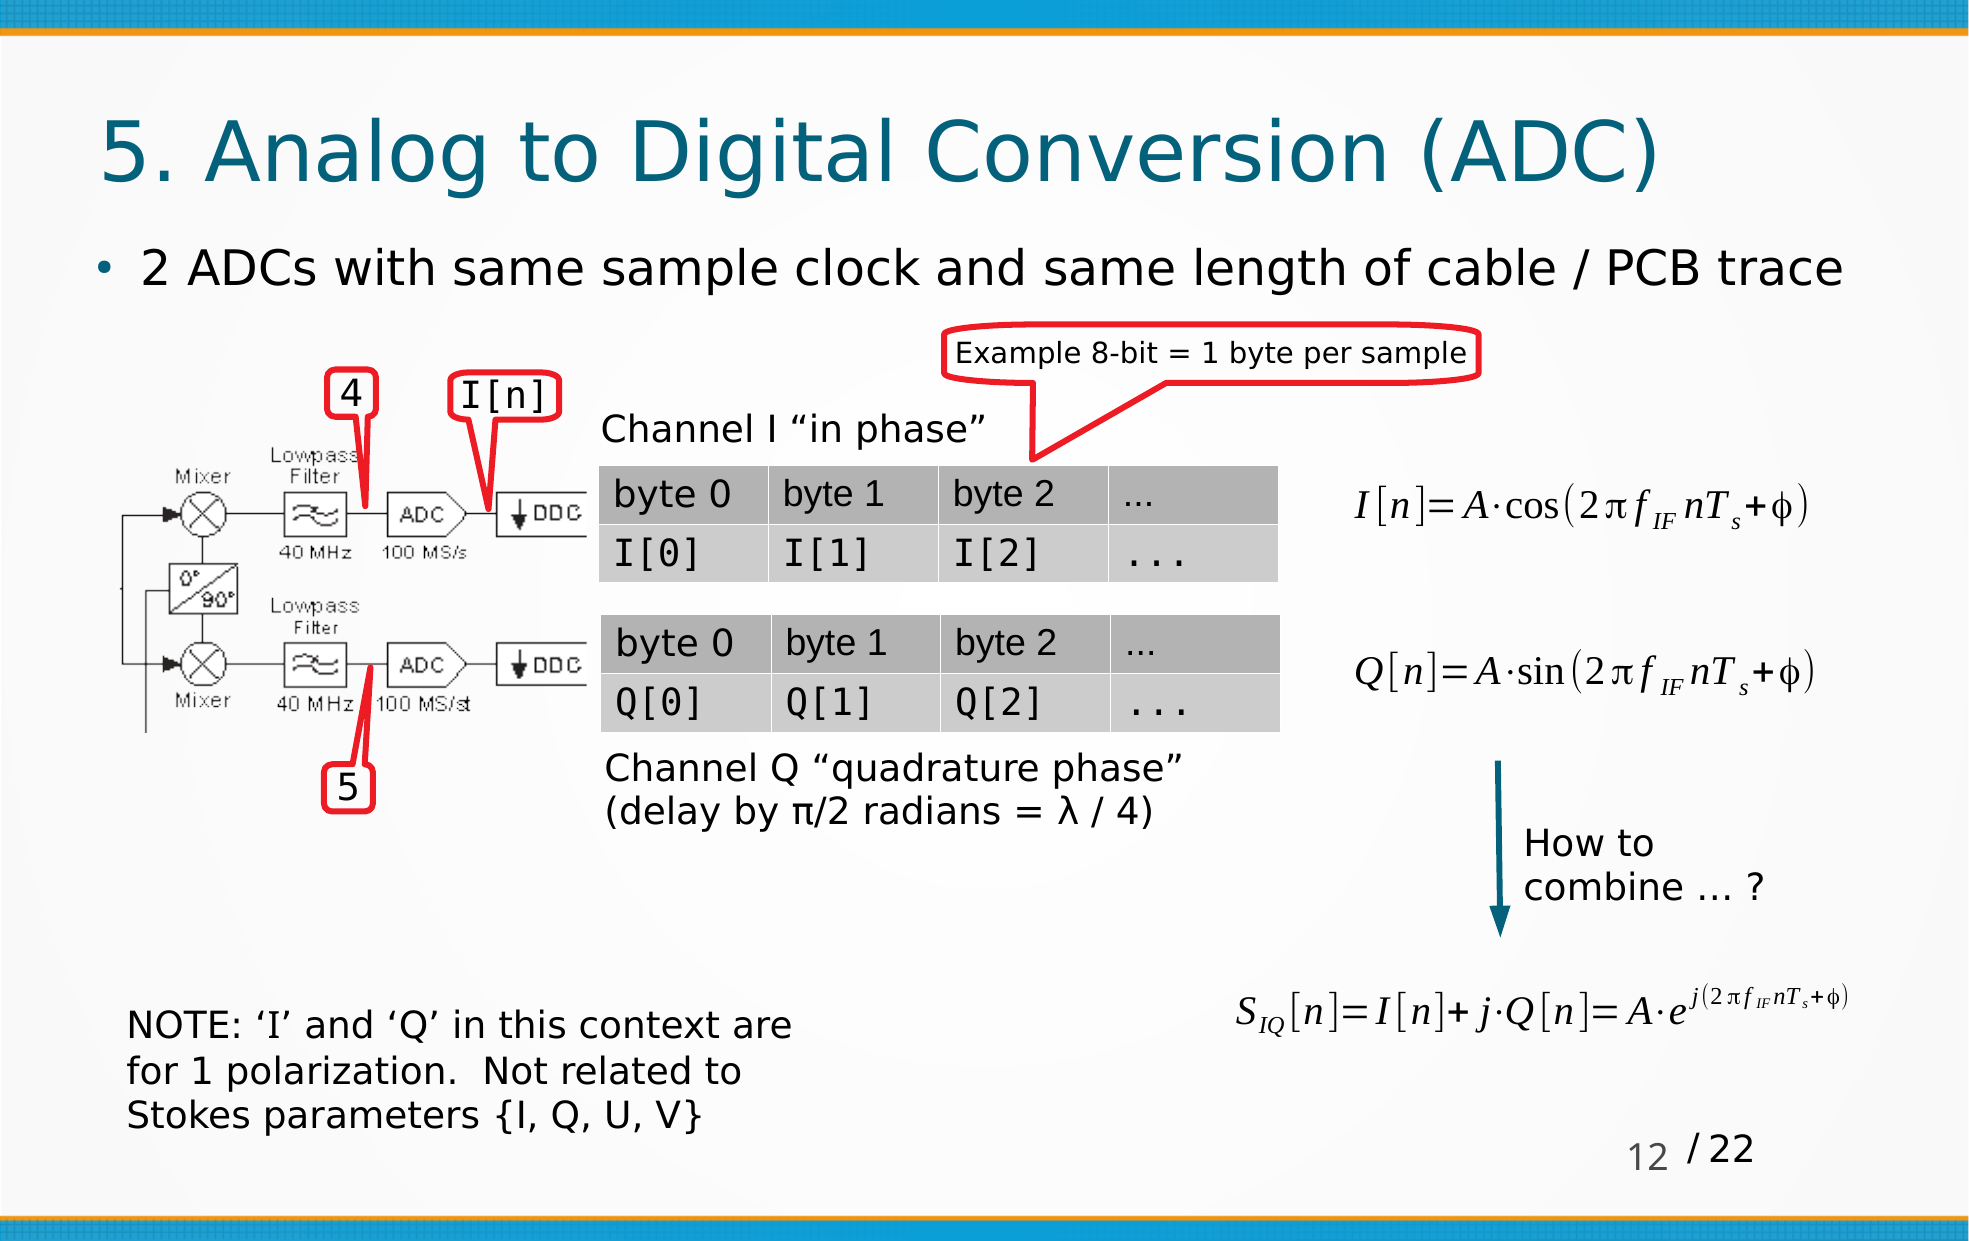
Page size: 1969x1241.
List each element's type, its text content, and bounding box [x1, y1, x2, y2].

table_header byte 1 [769, 466, 938, 524]
table_cell Q[1] [772, 674, 940, 732]
table_header byte 2 [939, 466, 1108, 524]
table_cell I[0] [599, 525, 768, 582]
table_header byte 2 [941, 615, 1110, 673]
text_box NOTE: ‘I’ and ‘Q’ in this context are for 1 polarization. Not related to Stokes parameters {I, Q, U, V} [120, 955, 814, 1181]
text_box Channel Q “quadrature phase” (delay by π/2 radians = λ / 4) [598, 697, 1380, 882]
table_cell I[1] [769, 525, 938, 582]
text_box 4 [327, 369, 376, 507]
picture [0, 0, 1969, 1241]
table_cell I[2] [939, 525, 1108, 582]
list 2 ADCs with same sample clock and same length of cable / PCB trace [80, 240, 1858, 348]
chart [1228, 981, 1856, 1040]
table_cell ... [1111, 674, 1280, 732]
text_box I[n] [450, 372, 560, 510]
title 5. Analog to Digital Conversion (ADC) [98, 49, 1870, 257]
table_cell Q[0] [601, 674, 771, 732]
table_header ... [1111, 615, 1280, 673]
table_header byte 0 [599, 466, 768, 524]
table_header ... [1109, 466, 1278, 524]
text_box Channel I “in phase” [594, 365, 1171, 493]
text_box How to combine … ? [1517, 779, 1784, 952]
text_box Example 8-bit = 1 byte per sample [944, 324, 1479, 460]
chart [1346, 482, 1816, 535]
text_box 5 [323, 667, 373, 812]
table_cell Q[2] [941, 674, 1110, 732]
table_header byte 0 [601, 615, 771, 673]
chart [1347, 647, 1823, 700]
table_header byte 1 [772, 615, 940, 673]
table_cell ... [1109, 525, 1278, 582]
